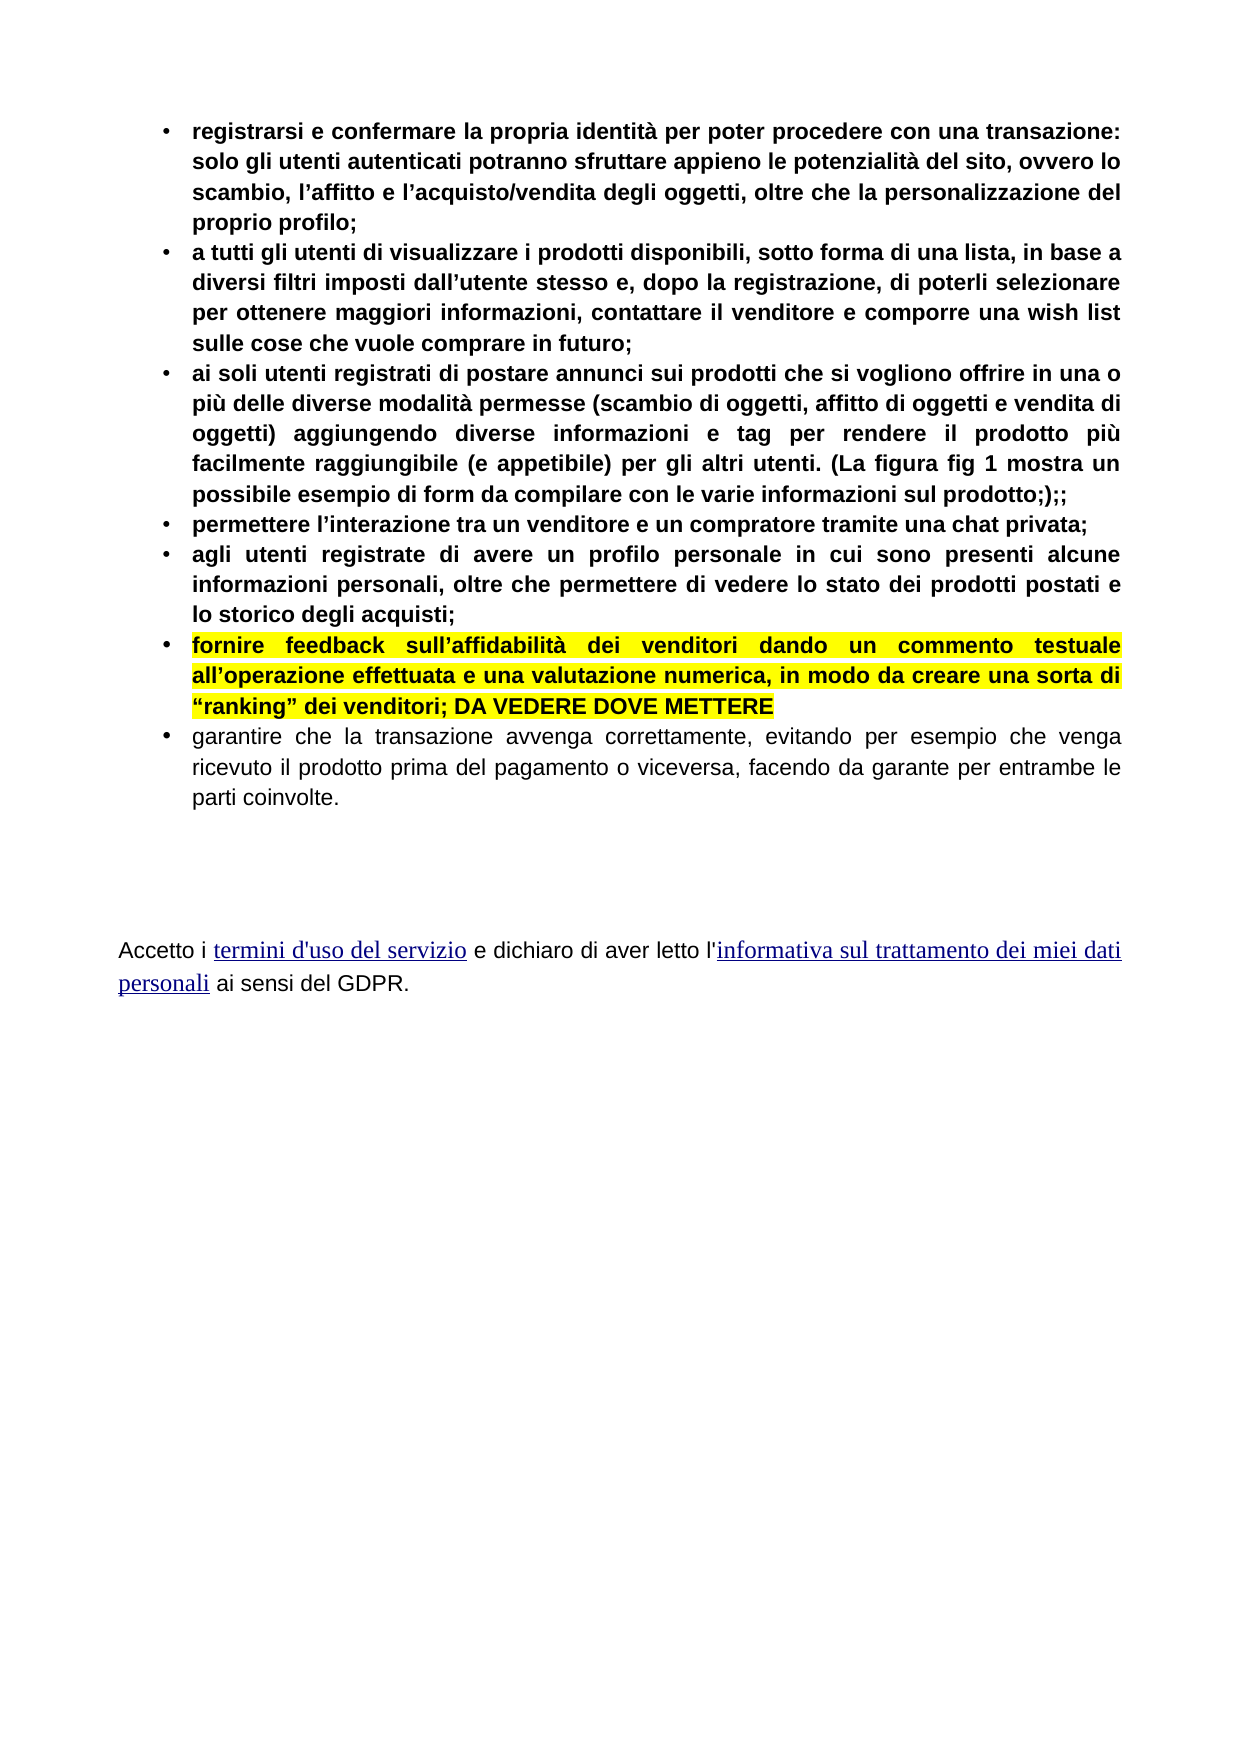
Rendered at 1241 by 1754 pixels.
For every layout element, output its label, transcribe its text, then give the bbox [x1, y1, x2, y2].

list garantire che la transazione avvenga correttamente, evitando per esempio che venga ricevuto il prodotto prima del pagamento o viceversa, facendo da garante per entrambe le parti coinvolte. [162, 723, 1122, 810]
list a tutti gli utenti di visualizzare i prodotti disponibili, sotto forma di una lista, in base a diversi filtri imposti dall’utente stesso e, dopo la registrazione, di poterli selezionare per ottenere maggiori informazioni, contattare il venditore e comporre una wish list sulle cose che vuole comprare in futuro; [162, 239, 1122, 356]
list registrarsi e confermare la propria identità per poter procedere con una transazione: solo gli utenti autenticati potranno sfruttare appieno le potenzialità del sito, ovvero lo scambio, l’affitto e l’acquisto/vendita degli oggetti, oltre che la personalizzazione del proprio profilo; [162, 118, 1122, 235]
list permettere l’interazione tra un venditore e un compratore tramite una chat privata; [162, 511, 1122, 537]
text Accetto i termini d'uso del servizio e dichiaro di aver letto l'informativa sul trattamento dei miei dati personali ai sensi del GDPR. [118, 935, 1122, 997]
list ai soli utenti registrati di postare annunci sui prodotti che si vogliono offrire in una o più delle diverse modalità permesse (scambio di oggetti, affitto di oggetti e vendita di oggetti) aggiungendo diverse informazioni e tag per rendere il prodotto più facilmente raggiungibile (e appetibile) per gli altri utenti. (La figura fig 1 mostra un possibile esempio di form da compilare con le varie informazioni sul prodotto;);; [162, 360, 1122, 507]
list agli utenti registrate di avere un profilo personale in cui sono presenti alcune informazioni personali, oltre che permettere di vedere lo stato dei prodotti postati e lo storico degli acquisti; [162, 541, 1122, 628]
list fornire feedback sull’affidabilità dei venditori dando un commento testuale all’operazione effettuata e una valutazione numerica, in modo da creare una sorta di “ranking” dei venditori; DA VEDERE DOVE METTERE [162, 632, 1122, 719]
